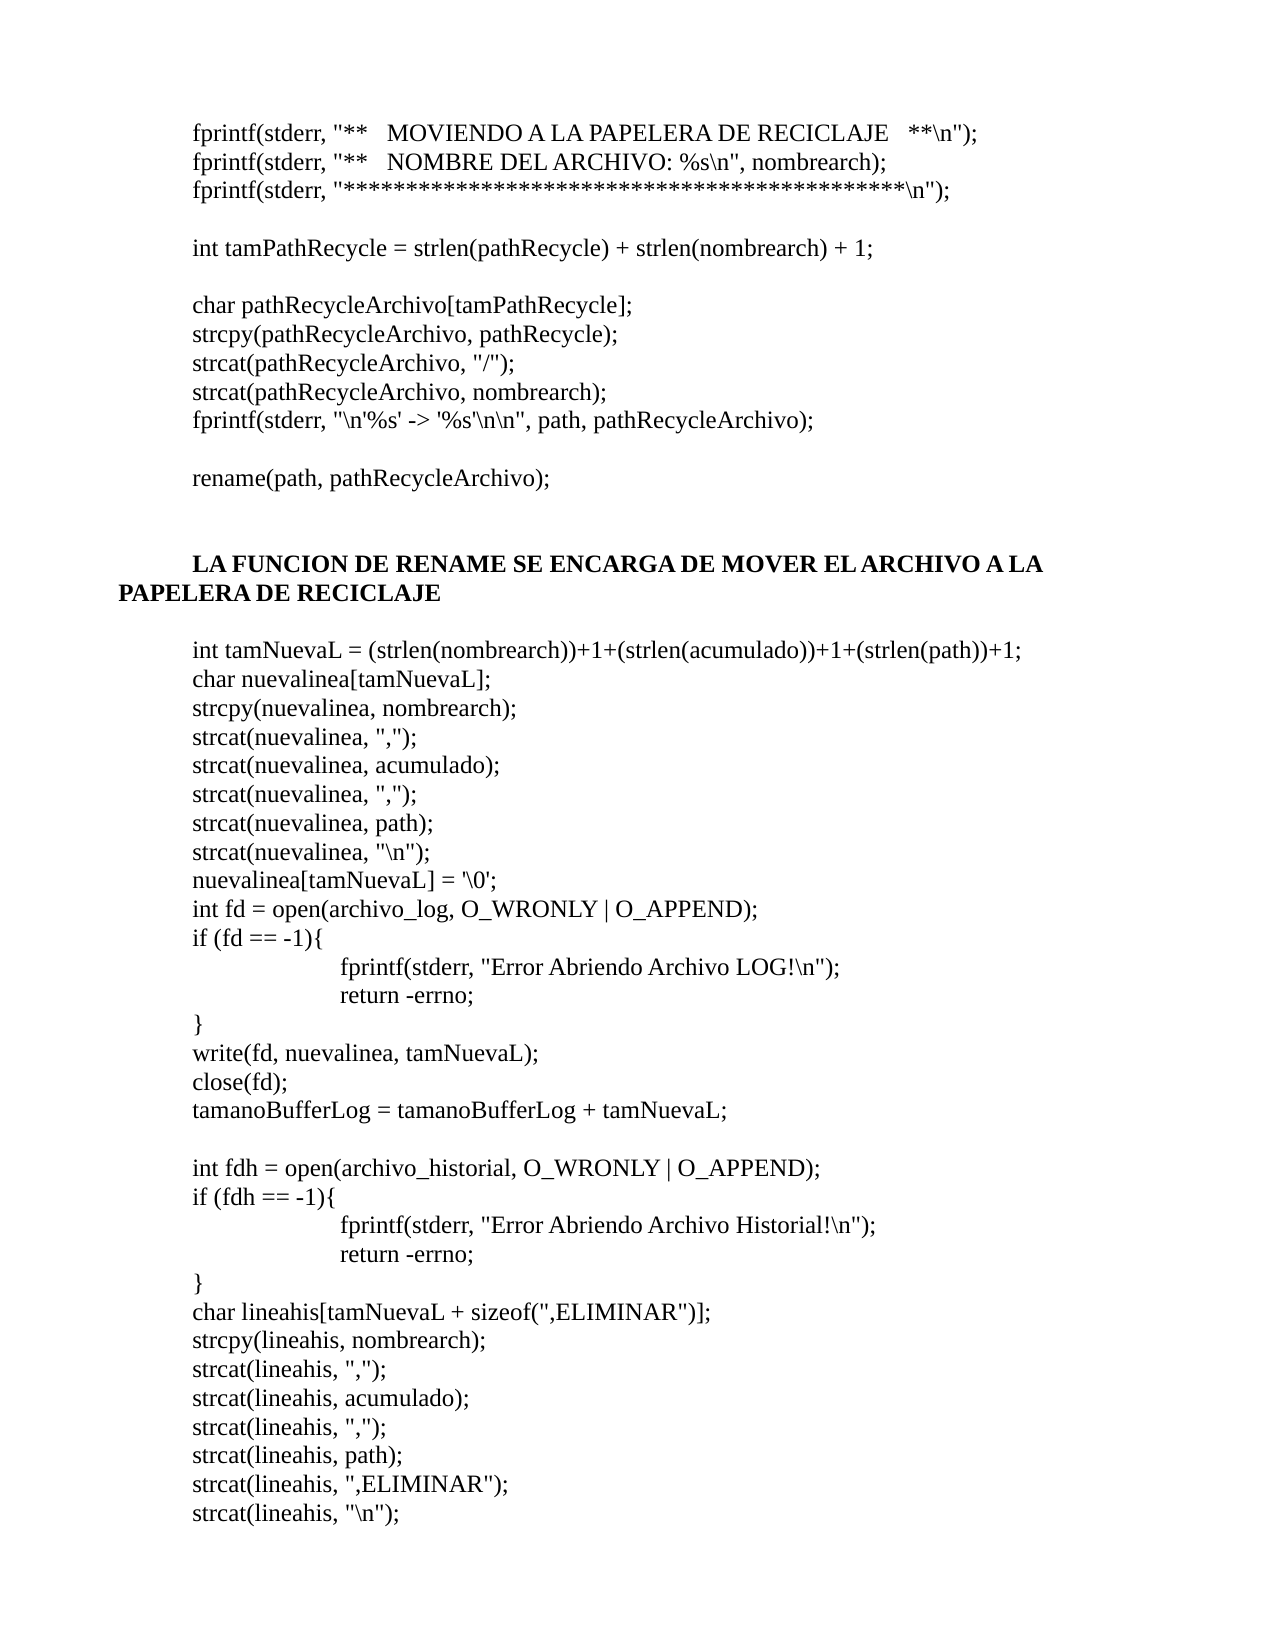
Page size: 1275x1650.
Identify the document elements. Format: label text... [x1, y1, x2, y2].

text int fd = open(archivo_log, O_WRONLY | O_APPEND); [118, 894, 1157, 923]
text strcat(pathRecycleArchivo, nombrearch); [118, 377, 1157, 406]
text LA FUNCION DE RENAME SE ENCARGA DE MOVER EL ARCHIVO A LA PAPELERA DE RECICLAJE [118, 549, 1157, 607]
text fprintf(stderr, "*********************************************\n"); [118, 176, 1157, 204]
text strcat(nuevalinea, ","); [118, 722, 1157, 751]
text } [118, 1009, 1157, 1038]
text strcpy(nuevalinea, nombrearch); [118, 693, 1157, 722]
text write(fd, nuevalinea, tamNuevaL); [118, 1038, 1157, 1067]
text return -errno; [118, 981, 1157, 1009]
text char pathRecycleArchivo[tamPathRecycle]; [118, 291, 1157, 319]
text fprintf(stderr, "** MOVIENDO A LA PAPELERA DE RECICLAJE **\n"); [118, 118, 1157, 147]
text int tamPathRecycle = strlen(pathRecycle) + strlen(nombrearch) + 1; [118, 233, 1157, 262]
text fprintf(stderr, "Error Abriendo Archivo Historial!\n"); [118, 1211, 1157, 1239]
text nuevalinea[tamNuevaL] = '\0'; [118, 866, 1157, 894]
text char nuevalinea[tamNuevaL]; [118, 664, 1157, 693]
text return -errno; [118, 1239, 1157, 1268]
text fprintf(stderr, "** NOMBRE DEL ARCHIVO: %s\n", nombrearch); [118, 147, 1157, 176]
text if (fd == -1){ [118, 923, 1157, 952]
text } [118, 1268, 1157, 1297]
text fprintf(stderr, "\n'%s' -> '%s'\n\n", path, pathRecycleArchivo); [118, 406, 1157, 434]
text strcat(lineahis, path); [118, 1441, 1157, 1469]
text strcat(nuevalinea, acumulado); [118, 751, 1157, 779]
text strcat(nuevalinea, ","); [118, 779, 1157, 808]
text if (fdh == -1){ [118, 1182, 1157, 1211]
text strcat(lineahis, ","); [118, 1412, 1157, 1441]
text tamanoBufferLog = tamanoBufferLog + tamNuevaL; [118, 1096, 1157, 1124]
text strcat(lineahis, "\n"); [118, 1498, 1157, 1527]
text close(fd); [118, 1067, 1157, 1096]
text strcat(lineahis, acumulado); [118, 1383, 1157, 1412]
text char lineahis[tamNuevaL + sizeof(",ELIMINAR")]; [118, 1297, 1157, 1326]
text strcat(nuevalinea, path); [118, 808, 1157, 837]
text strcat(lineahis, ","); [118, 1354, 1157, 1383]
text strcat(pathRecycleArchivo, "/"); [118, 348, 1157, 377]
text strcpy(pathRecycleArchivo, pathRecycle); [118, 319, 1157, 348]
text strcat(nuevalinea, "\n"); [118, 837, 1157, 866]
text int tamNuevaL = (strlen(nombrearch))+1+(strlen(acumulado))+1+(strlen(path))+1; [118, 636, 1157, 664]
text strcpy(lineahis, nombrearch); [118, 1326, 1157, 1354]
text rename(path, pathRecycleArchivo); [118, 463, 1157, 492]
text fprintf(stderr, "Error Abriendo Archivo LOG!\n"); [118, 952, 1157, 981]
text int fdh = open(archivo_historial, O_WRONLY | O_APPEND); [118, 1153, 1157, 1182]
text strcat(lineahis, ",ELIMINAR"); [118, 1469, 1157, 1498]
